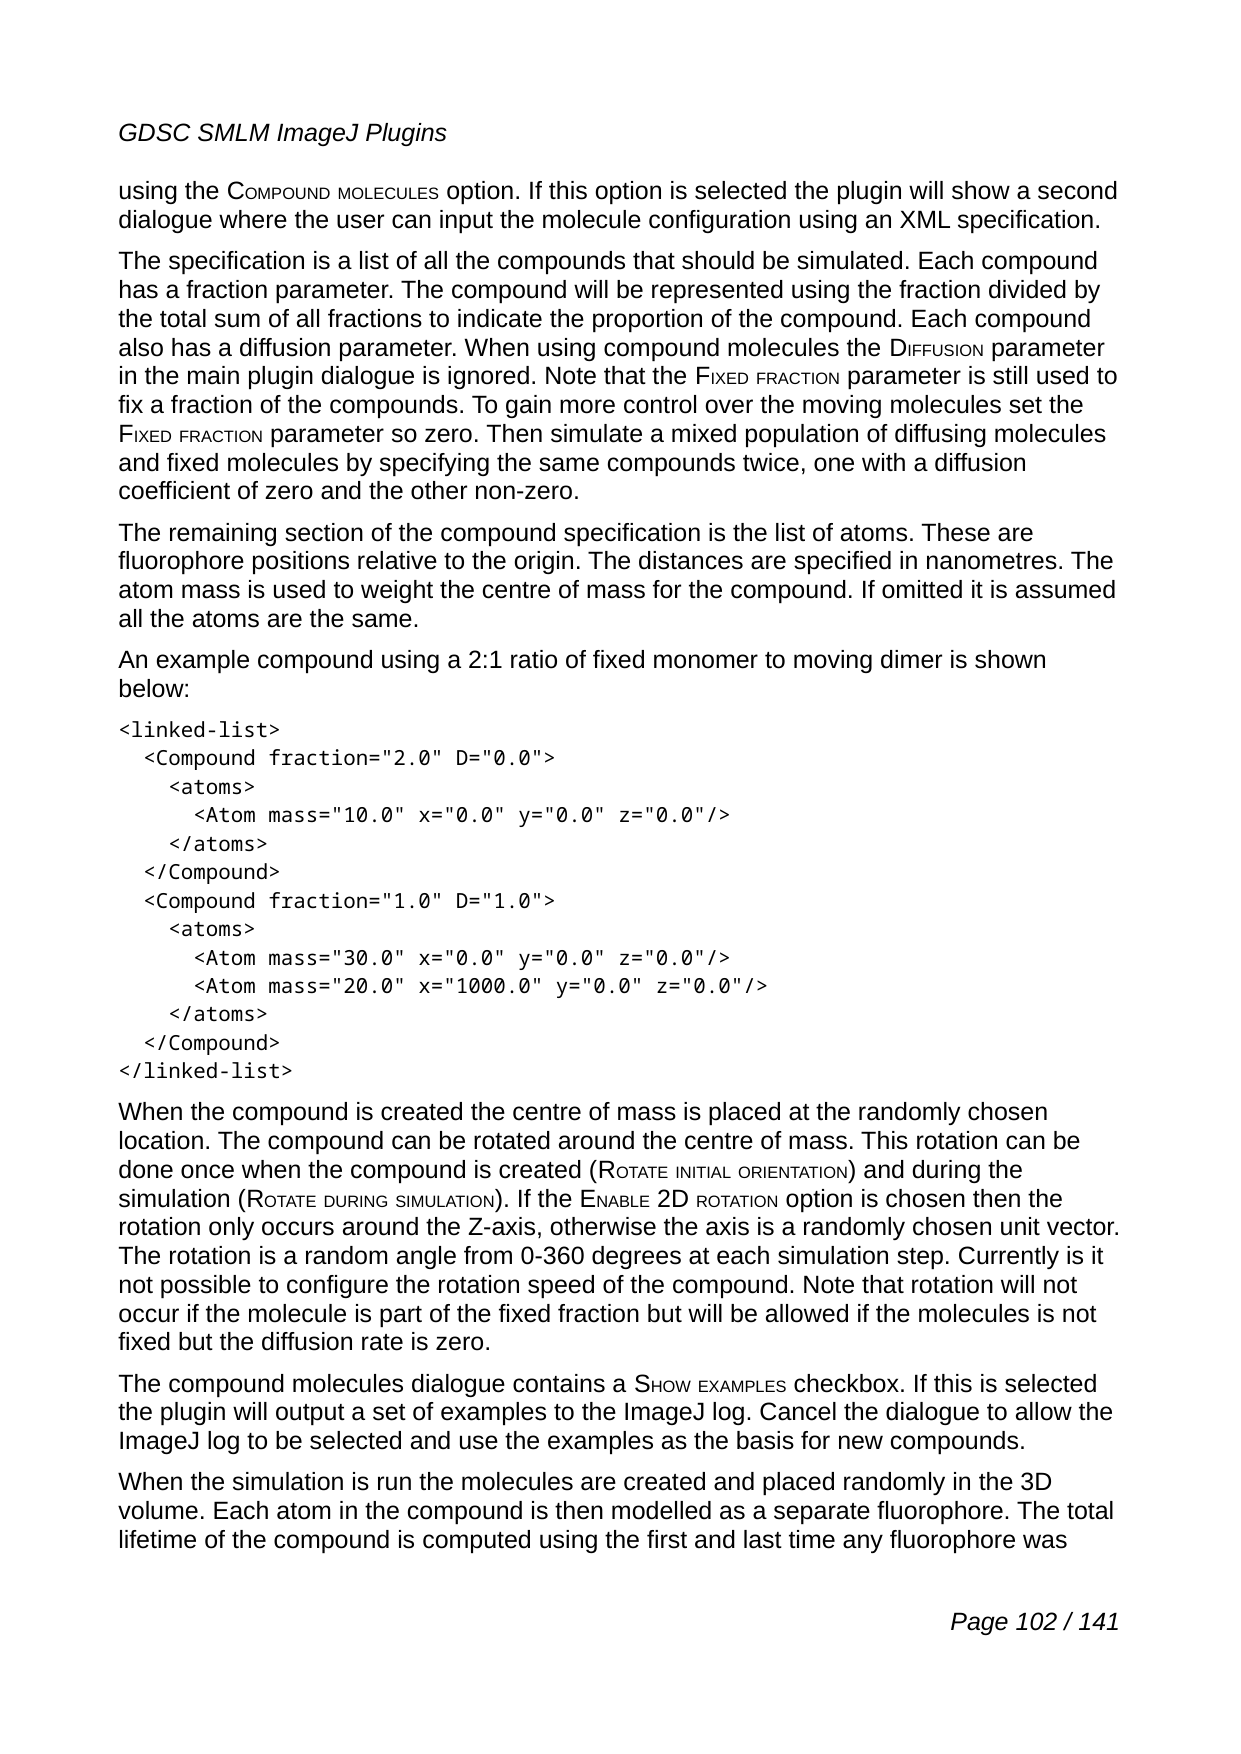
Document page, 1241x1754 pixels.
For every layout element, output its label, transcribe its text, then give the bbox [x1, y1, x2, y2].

text using the Compound molecules option. If this option is selected the plugin will show a second dialogue where the user can input the molecule configuration using an XML specification. [118, 176, 1122, 234]
text When the simulation is run the molecules are created and placed randomly in the 3D volume. Each atom in the compound is then modelled as a separate fluorophore. The total lifetime of the compound is computed using the first and last time any fluorophore was [118, 1467, 1122, 1553]
text </Compound> [118, 857, 1122, 886]
text When the compound is created the centre of mass is placed at the randomly chosen location. The compound can be rotated around the centre of mass. This rotation can be done once when the compound is created (Rotate initial orientation) and during the simulation (Rotate during simulation). If the Enable 2D rotation option is chosen then the rotation only occurs around the Z-axis, otherwise the axis is a randomly chosen unit vector. The rotation is a random angle from 0-360 degrees at each simulation step. Currently is it not possible to configure the rotation speed of the compound. Note that rotation will not occur if the molecule is part of the fixed fraction but will be allowed if the molecules is not fixed but the diffusion rate is zero. [118, 1097, 1122, 1356]
text </atoms> [118, 829, 1122, 857]
text </Compound> [118, 1028, 1122, 1056]
text <Atom mass="30.0" x="0.0" y="0.0" z="0.0"/> [118, 943, 1122, 971]
text The remaining section of the compound specification is the list of atoms. These are fluorophore positions relative to the origin. The distances are specified in nanometres. The atom mass is used to weight the centre of mass for the compound. If omitted it is assumed all the atoms are the same. [118, 518, 1122, 633]
text <Atom mass="20.0" x="1000.0" y="0.0" z="0.0"/> [118, 971, 1122, 999]
text <linked-list> [118, 715, 1122, 743]
text <Compound fraction="2.0" D="0.0"> [118, 743, 1122, 772]
text <atoms> [118, 914, 1122, 943]
text The compound molecules dialogue contains a Show examples checkbox. If this is selected the plugin will output a set of examples to the ImageJ log. Cancel the dialogue to allow the ImageJ log to be selected and use the examples as the basis for new compounds. [118, 1368, 1122, 1455]
text The specification is a list of all the compounds that should be simulated. Each compound has a fraction parameter. The compound will be represented using the fraction divided by the total sum of all fractions to indicate the proportion of the compound. Each compound also has a diffusion parameter. When using compound molecules the Diffusion parameter in the main plugin dialogue is ignored. Note that the Fixed fraction parameter is still used to fix a fraction of the compounds. To gain more control over the moving molecules set the Fixed fraction parameter so zero. Then simulate a mixed population of diffusing molecules and fixed molecules by specifying the same compounds twice, one with a diffusion coefficient of zero and the other non-zero. [118, 246, 1122, 505]
text <Compound fraction="1.0" D="1.0"> [118, 886, 1122, 914]
text <Atom mass="10.0" x="0.0" y="0.0" z="0.0"/> [118, 800, 1122, 829]
text </linked-list> [118, 1056, 1122, 1085]
text </atoms> [118, 999, 1122, 1028]
text <atoms> [118, 772, 1122, 800]
text An example compound using a 2:1 ratio of fixed monomer to moving dimer is shown below: [118, 645, 1122, 703]
